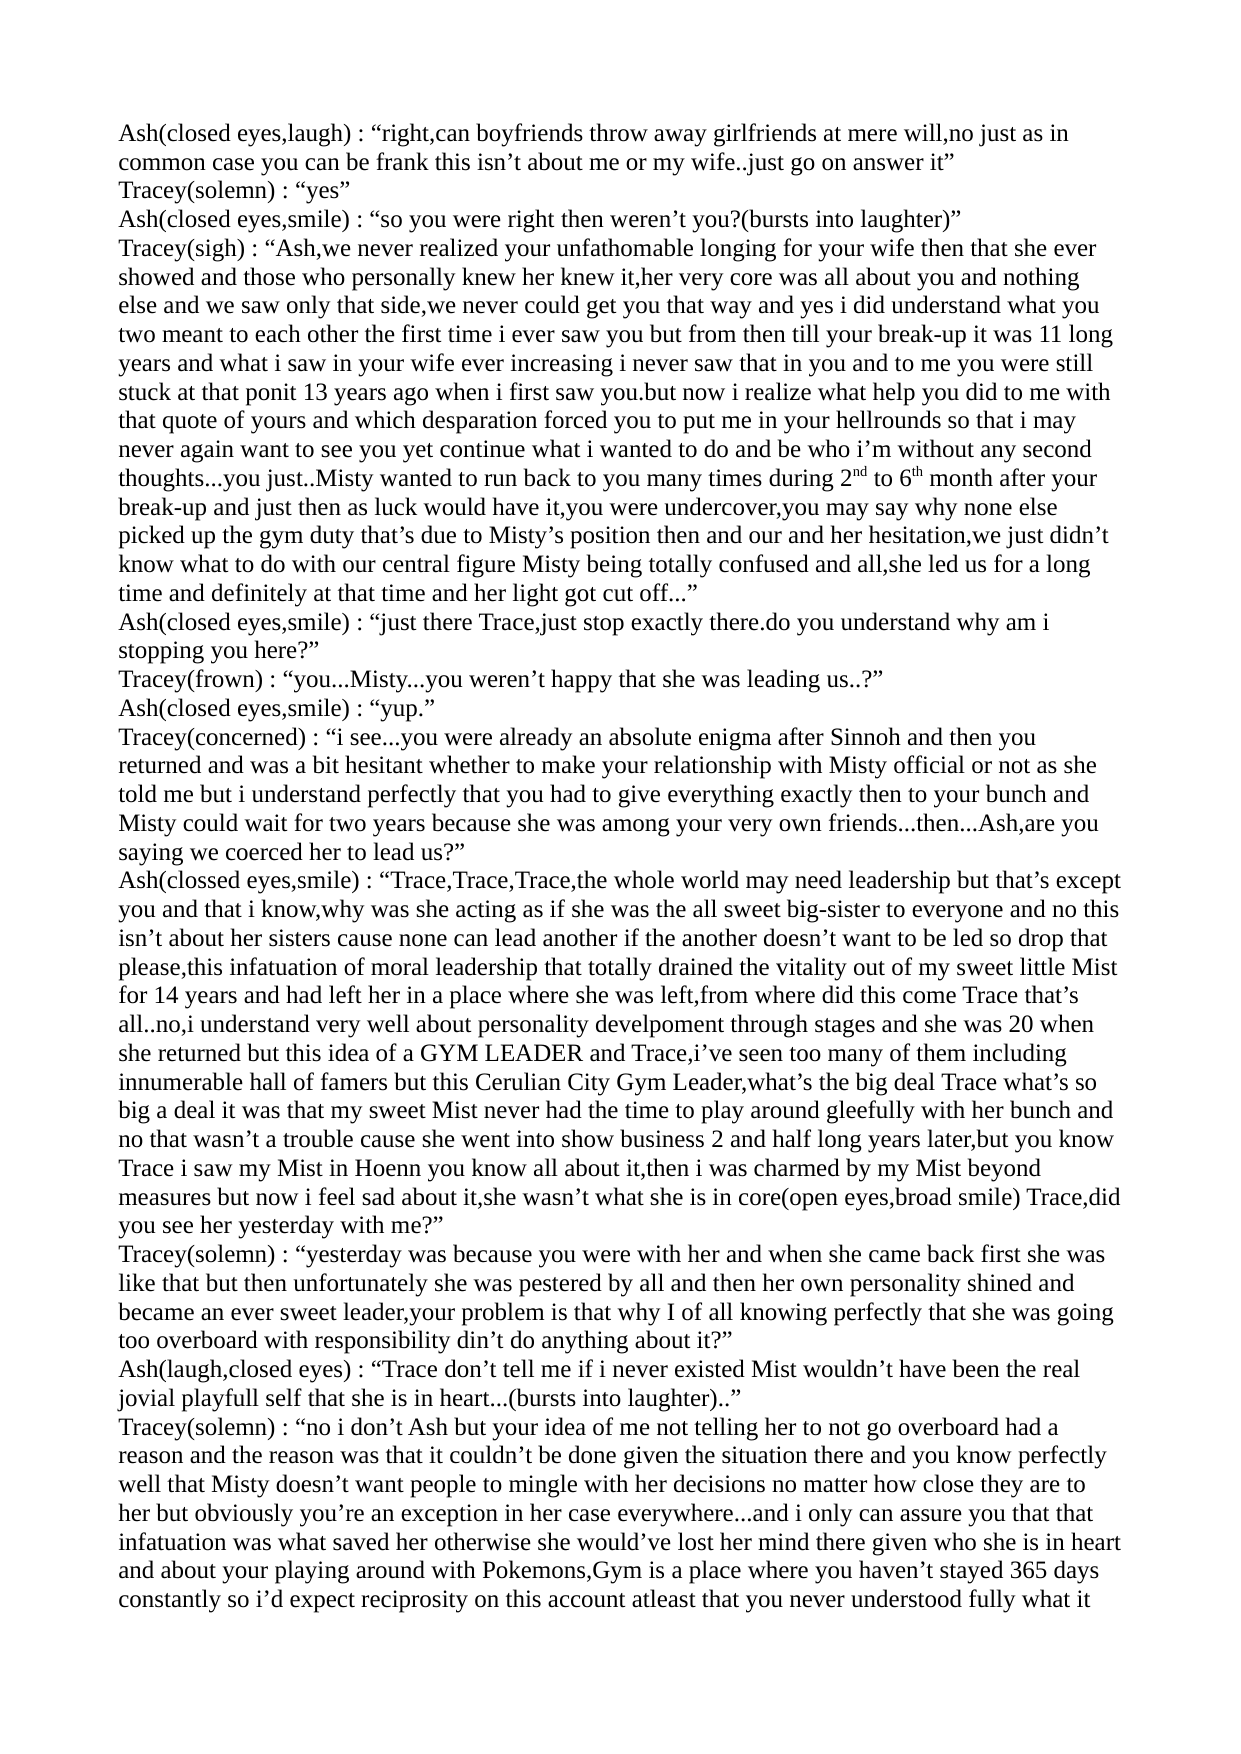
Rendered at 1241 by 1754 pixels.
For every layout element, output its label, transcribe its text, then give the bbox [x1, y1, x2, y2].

text Ash(closed eyes,smile) : “so you were right then weren’t you?(bursts into laughter)” [118, 204, 1122, 233]
text Tracey(solemn) : “yesterday was because you were with her and when she came back first she was like that but then unfortunately she was pestered by all and then her own personality shined and became an ever sweet leader,your problem is that why I of all knowing perfectly that she was going too overboard with responsibility din’t do anything about it?” [118, 1239, 1122, 1354]
text Ash(laugh,closed eyes) : “Trace don’t tell me if i never existed Mist wouldn’t have been the real jovial playfull self that she is in heart...(bursts into laughter)..” [118, 1354, 1122, 1412]
text Ash(closed eyes,smile) : “just there Trace,just stop exactly there.do you understand why am i stopping you here?” [118, 607, 1122, 664]
text Ash(closed eyes,smile) : “yup.” [118, 693, 1122, 722]
text Tracey(sigh) : “Ash,we never realized your unfathomable longing for your wife then that she ever showed and those who personally knew her knew it,her very core was all about you and nothing else and we saw only that side,we never could get you that way and yes i did understand what you two meant to each other the first time i ever saw you but from then till your break-up it was 11 long years and what i saw in your wife ever increasing i never saw that in you and to me you were still stuck at that ponit 13 years ago when i first saw you.but now i realize what help you did to me with that quote of yours and which desparation forced you to put me in your hellrounds so that i may never again want to see you yet continue what i wanted to do and be who i’m without any second thoughts...you just..Misty wanted to run back to you many times during 2nd to 6th month after your break-up and just then as luck would have it,you were undercover,you may say why none else picked up the gym duty that’s due to Misty’s position then and our and her hesitation,we just didn’t know what to do with our central figure Misty being totally confused and all,she led us for a long time and definitely at that time and her light got cut off...” [118, 233, 1122, 607]
text Ash(closed eyes,laugh) : “right,can boyfriends throw away girlfriends at mere will,no just as in common case you can be frank this isn’t about me or my wife..just go on answer it” [118, 118, 1122, 176]
text Ash(clossed eyes,smile) : “Trace,Trace,Trace,the whole world may need leadership but that’s except you and that i know,why was she acting as if she was the all sweet big-sister to everyone and no this isn’t about her sisters cause none can lead another if the another doesn’t want to be led so drop that please,this infatuation of moral leadership that totally drained the vitality out of my sweet little Mist for 14 years and had left her in a place where she was left,from where did this come Trace that’s all..no,i understand very well about personality develpoment through stages and she was 20 when she returned but this idea of a GYM LEADER and Trace,i’ve seen too many of them including innumerable hall of famers but this Cerulian City Gym Leader,what’s the big deal Trace what’s so big a deal it was that my sweet Mist never had the time to play around gleefully with her bunch and no that wasn’t a trouble cause she went into show business 2 and half long years later,but you know Trace i saw my Mist in Hoenn you know all about it,then i was charmed by my Mist beyond measures but now i feel sad about it,she wasn’t what she is in core(open eyes,broad smile) Trace,did you see her yesterday with me?” [118, 866, 1122, 1239]
text Tracey(solemn) : “yes” [118, 176, 1122, 204]
text Tracey(concerned) : “i see...you were already an absolute enigma after Sinnoh and then you returned and was a bit hesitant whether to make your relationship with Misty official or not as she told me but i understand perfectly that you had to give everything exactly then to your bunch and Misty could wait for two years because she was among your very own friends...then...Ash,are you saying we coerced her to lead us?” [118, 722, 1122, 866]
text Tracey(solemn) : “no i don’t Ash but your idea of me not telling her to not go overboard had a reason and the reason was that it couldn’t be done given the situation there and you know perfectly well that Misty doesn’t want people to mingle with her decisions no matter how close they are to her but obviously you’re an exception in her case everywhere...and i only can assure you that that infatuation was what saved her otherwise she would’ve lost her mind there given who she is in heart and about your playing around with Pokemons,Gym is a place where you haven’t stayed 365 days constantly so i’d expect reciprosity on this account atleast that you never understood fully what it [118, 1412, 1122, 1613]
text Tracey(frown) : “you...Misty...you weren’t happy that she was leading us..?” [118, 664, 1122, 693]
